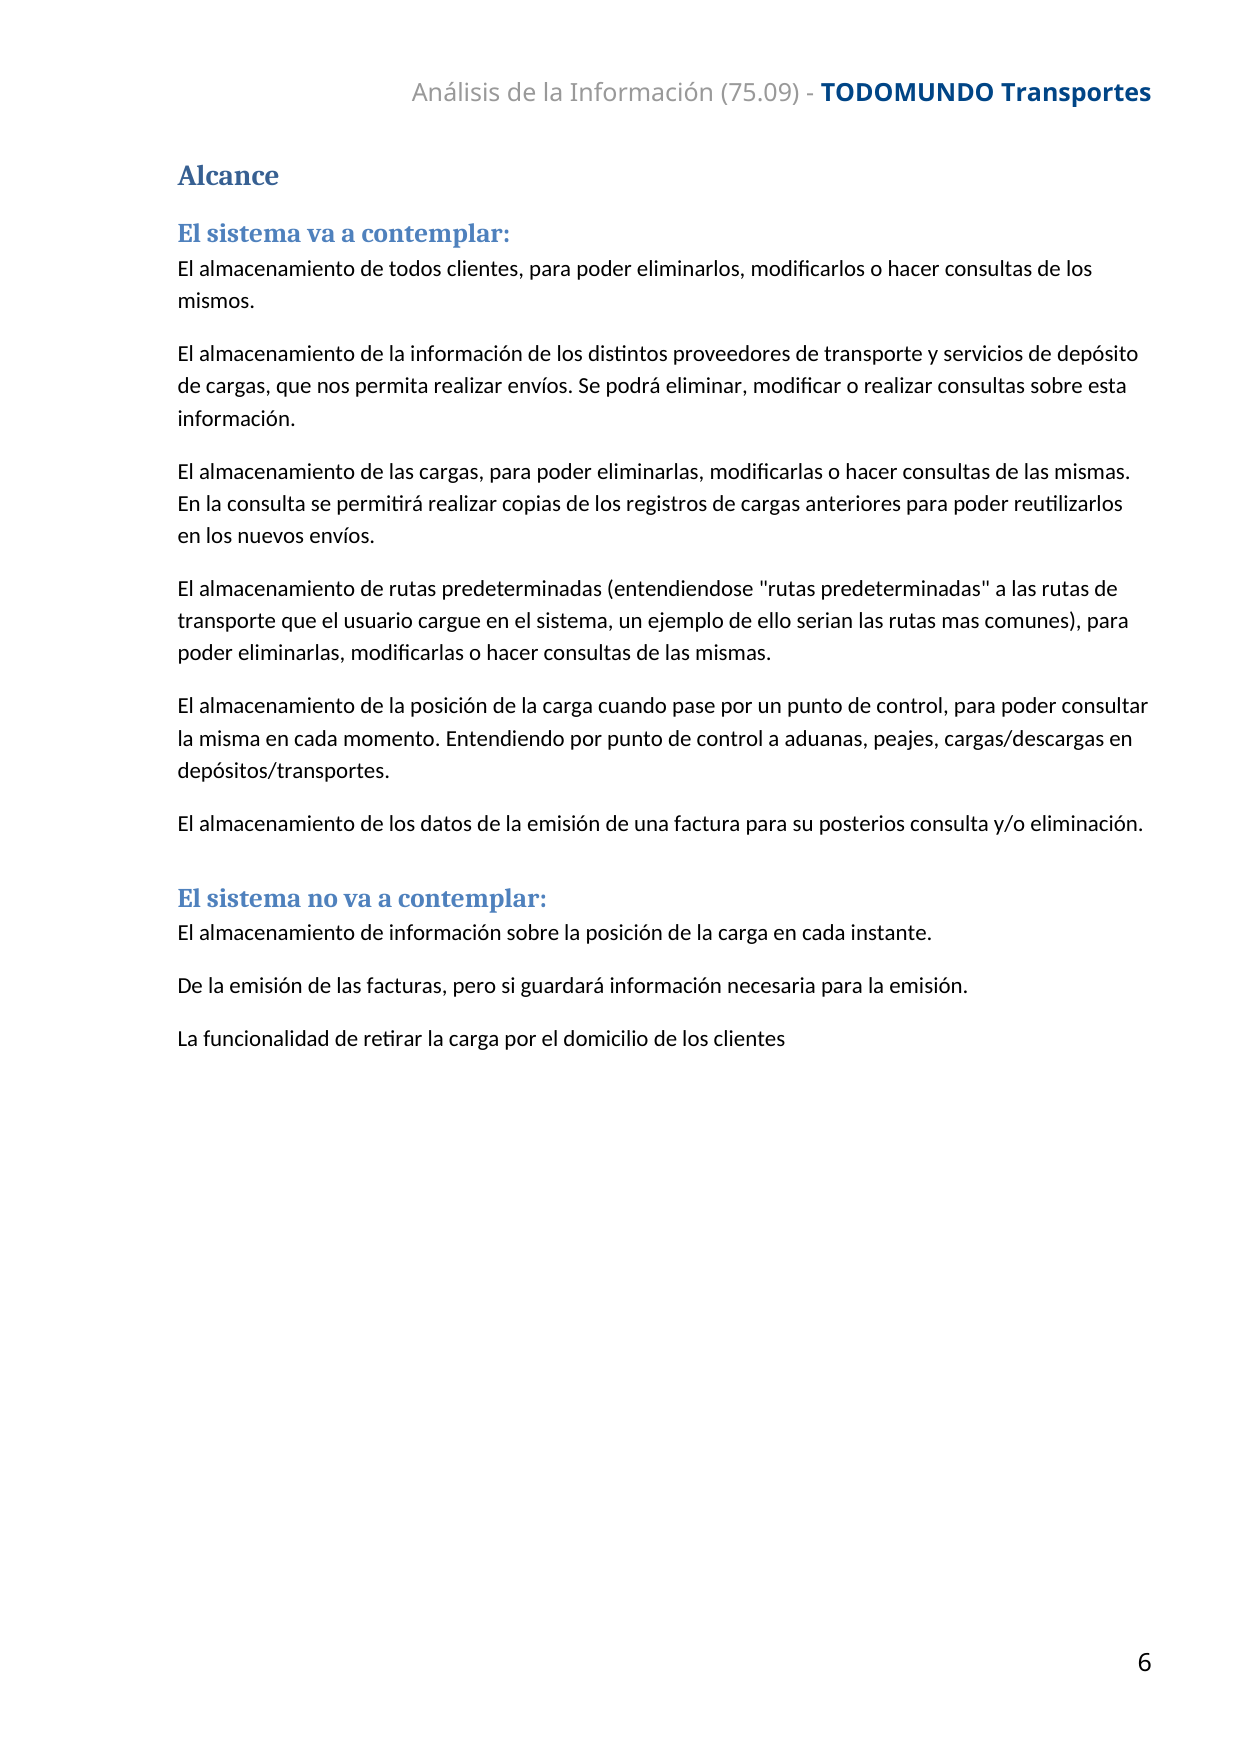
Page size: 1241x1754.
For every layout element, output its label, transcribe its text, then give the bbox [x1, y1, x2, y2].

subtitle Alcance [177, 159, 1152, 193]
text De la emisión de las facturas, pero si guardará información necesaria para la emisión. [177, 972, 1152, 999]
text El almacenamiento de la posición de la carga cuando pase por un punto de control, para poder consultar la misma en cada momento. Entendiendo por punto de control a aduanas, peajes, cargas/descargas en depósitos/transportes. [177, 692, 1152, 784]
text El almacenamiento de información sobre la posición de la carga en cada instante. [177, 918, 1152, 947]
text El almacenamiento de rutas predeterminadas (entendiendose "rutas predeterminadas" a las rutas de transporte que el usuario cargue en el sistema, un ejemplo de ello serian las rutas mas comunes), para poder eliminarlas, modificarlas o hacer consultas de las mismas. [177, 574, 1152, 667]
text El almacenamiento de los datos de la emisión de una factura para su posterios consulta y/o eliminación. [177, 809, 1152, 837]
text La funcionalidad de retirar la carga por el domicilio de los clientes [177, 1024, 1152, 1053]
subtitle El sistema no va a contemplar: [177, 883, 1152, 914]
text El almacenamiento de la información de los distintos proveedores de transporte y servicios de depósito de cargas, que nos permita realizar envíos. Se podrá eliminar, modificar o realizar consultas sobre esta información. [177, 339, 1152, 432]
text El almacenamiento de todos clientes, para poder eliminarlos, modificarlos o hacer consultas de los mismos. [177, 254, 1152, 314]
subtitle El sistema va a contemplar: [177, 218, 1152, 249]
text El almacenamiento de las cargas, para poder eliminarlas, modificarlas o hacer consultas de las mismas. En la consulta se permitirá realizar copias de los registros de cargas anteriores para poder reutilizarlos en los nuevos envíos. [177, 457, 1152, 549]
